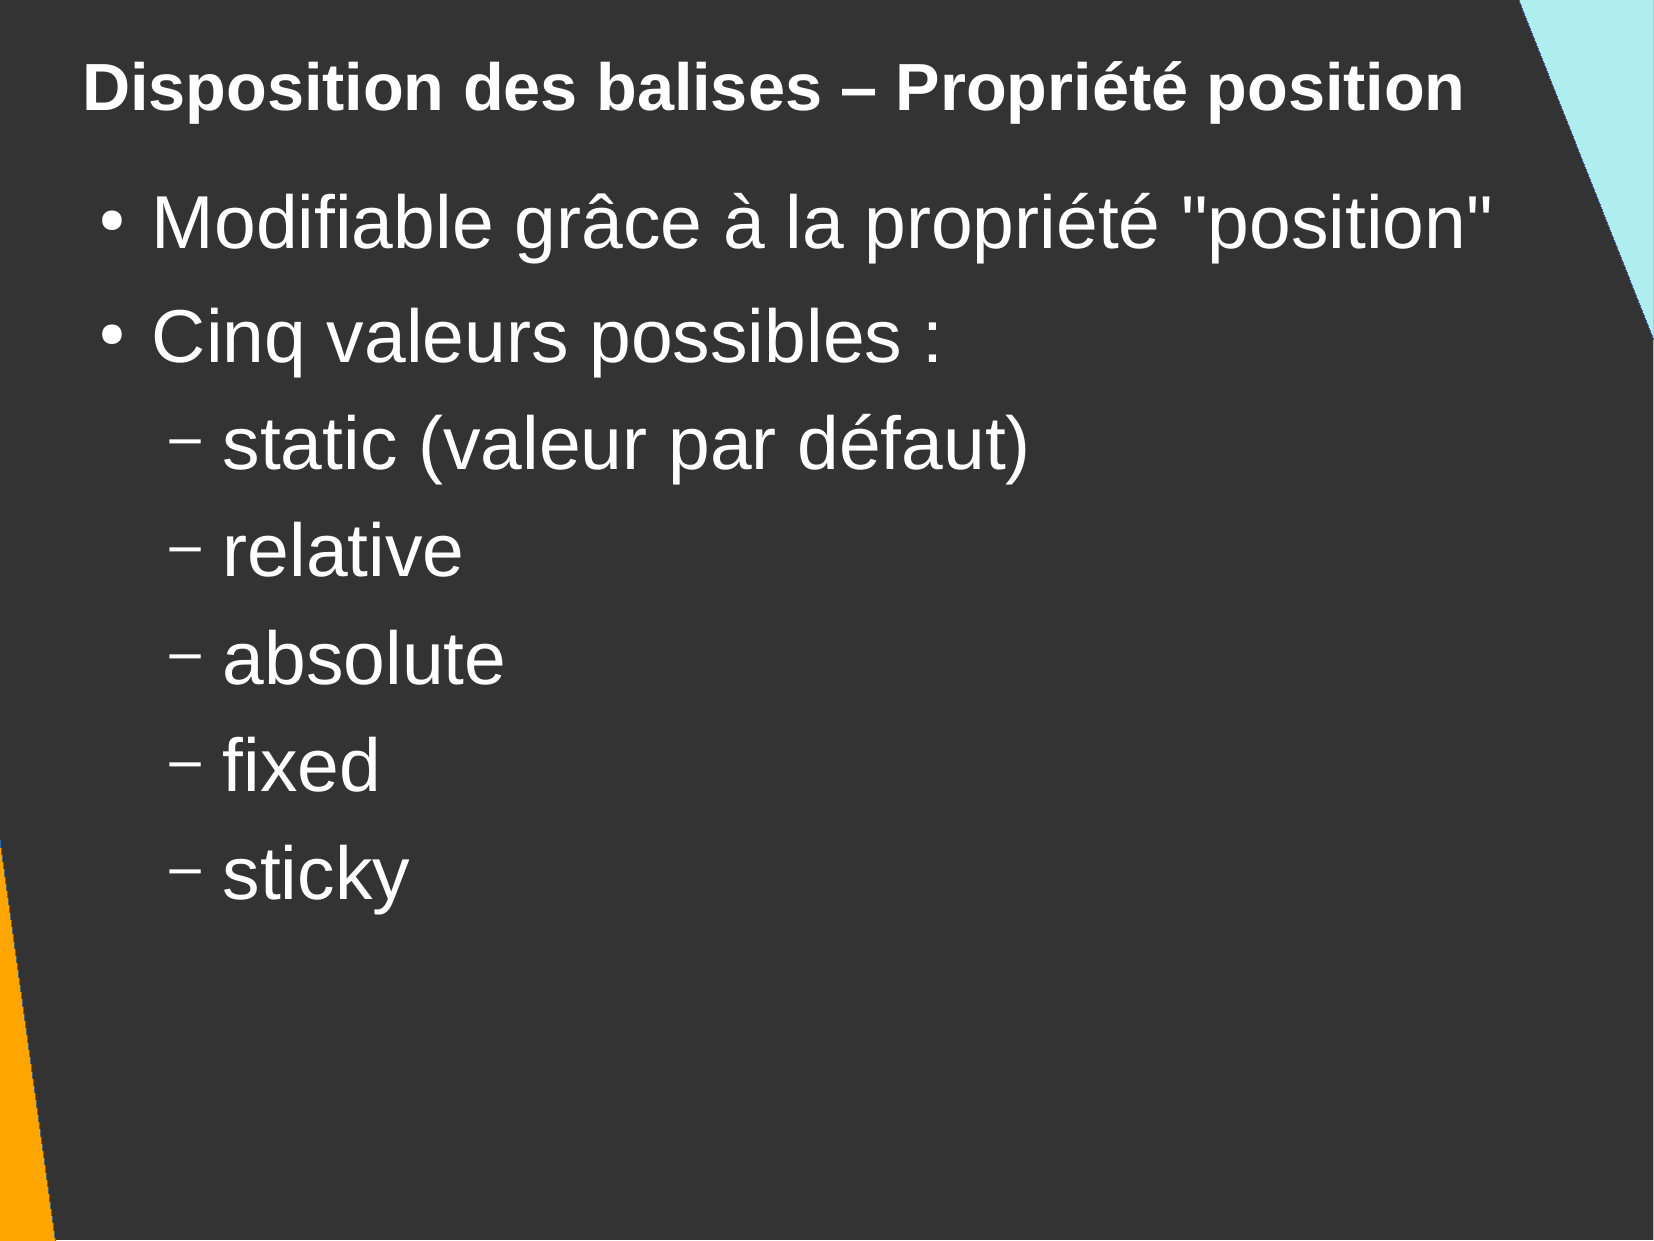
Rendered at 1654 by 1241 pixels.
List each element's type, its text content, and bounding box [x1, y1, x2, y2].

text_box [1519, 0, 1654, 340]
text_box [0, 839, 56, 1241]
list Modifiable grâce à la propriété "position" Cinq valeurs possibles : static (valeur par défaut) relative absolute fixed sticky [80, 180, 1620, 993]
title Disposition des balises – Propriété position [82, 49, 1570, 130]
